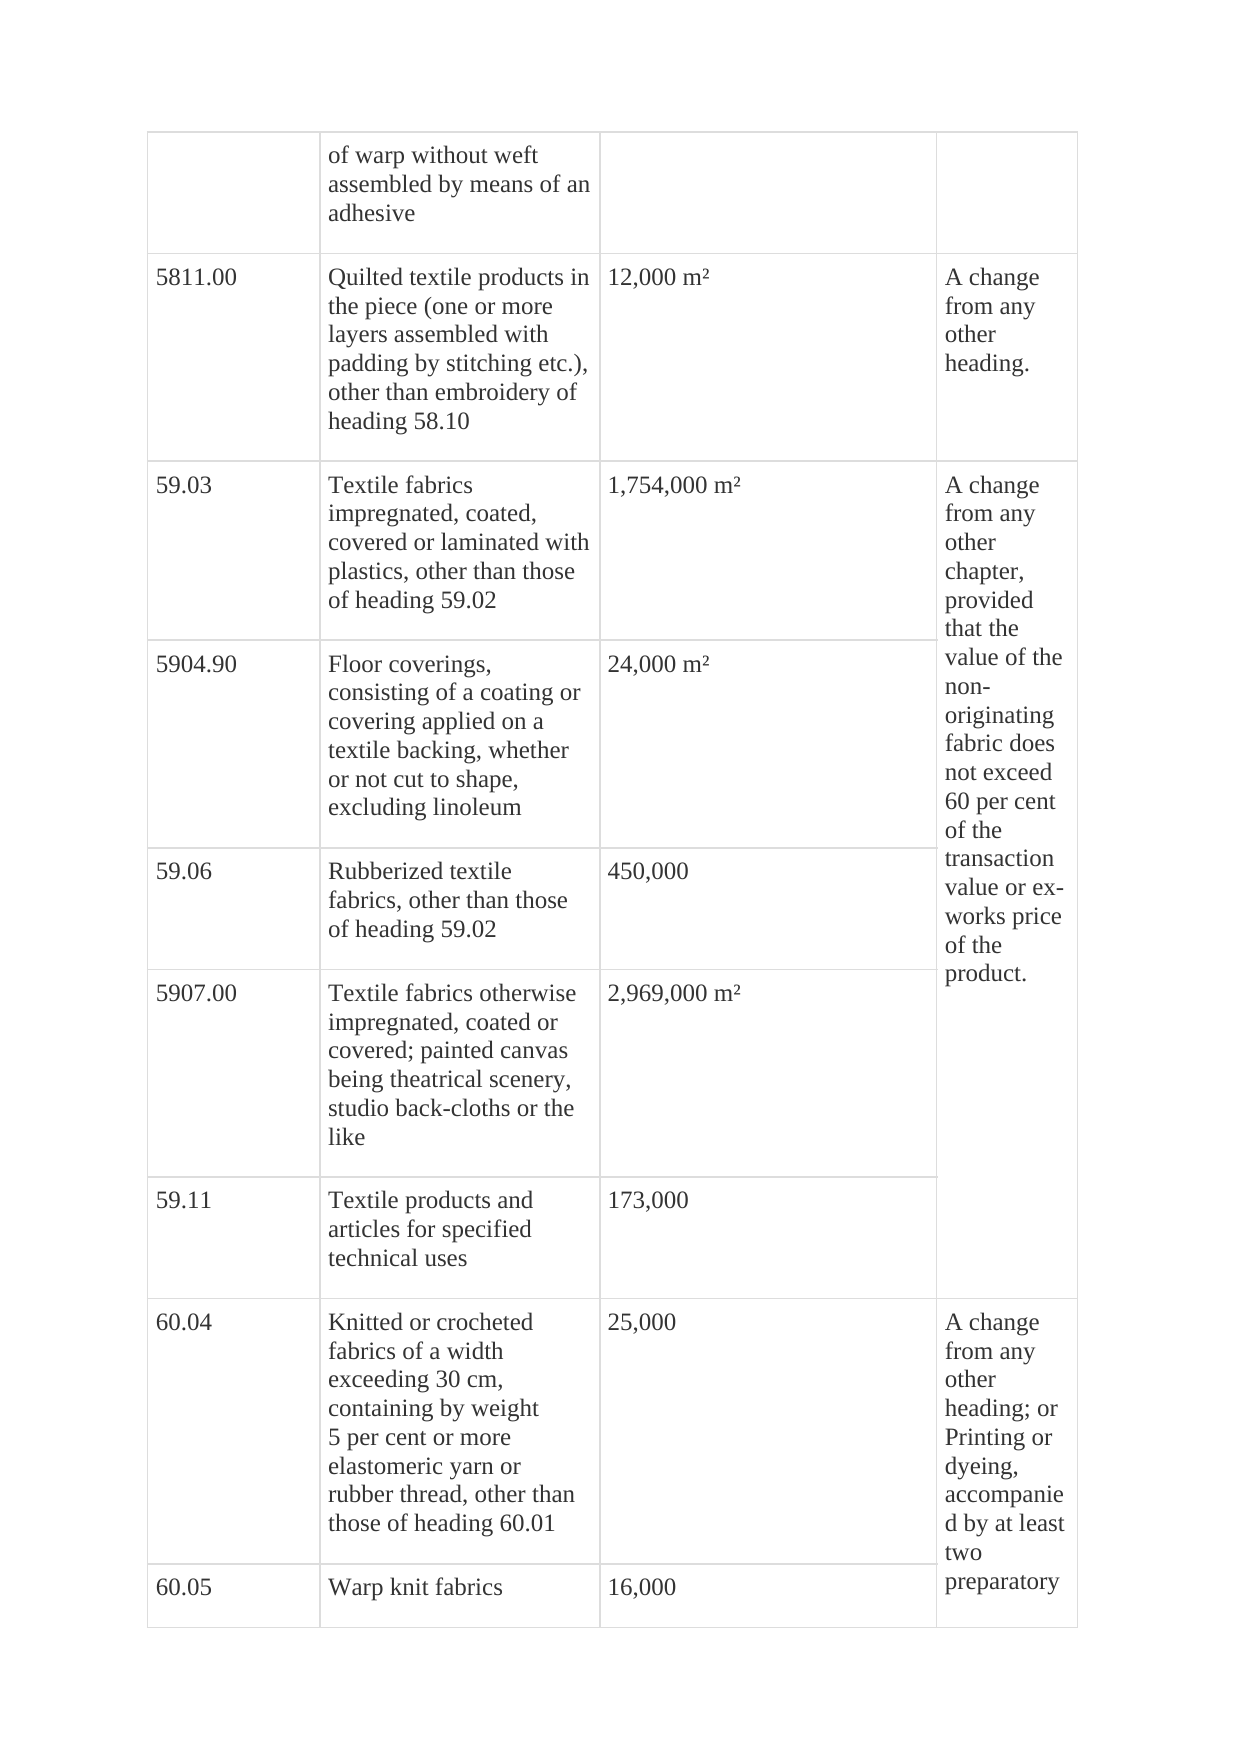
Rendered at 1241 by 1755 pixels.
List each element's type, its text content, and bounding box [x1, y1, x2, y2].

table_cell 1,754,000 m² [601, 462, 936, 639]
table_cell 5907.00 [148, 970, 319, 1176]
table_cell 173,000 [601, 1178, 936, 1298]
table_cell [601, 133, 936, 253]
table_cell Quilted textile products in the piece (one or more layers assembled with padding by stitching etc.), other than embroidery of heading 58.10 [321, 254, 599, 460]
table_cell 5904.90 [148, 641, 319, 847]
table_cell 24,000 m² [601, 641, 936, 847]
table_cell Floor coverings, consisting of a coating or covering applied on a textile backing, whether or not cut to shape, excluding linoleum [321, 641, 599, 847]
table_cell Rubberized textile fabrics, other than those of heading 59.02 [321, 849, 599, 968]
table_cell 5811.00 [148, 254, 319, 460]
table_cell A change from any other chapter, provided that the value of the non-originating fabric does not exceed 60 per cent of the transaction value or ex-works price of the product. [937, 462, 1077, 1298]
table_cell 16,000 [601, 1565, 936, 1627]
table_cell Knitted or crocheted fabrics of a width exceeding 30 cm, containing by weight 5 per cent or more elastomeric yarn or rubber thread, other than those of heading 60.01 [321, 1299, 599, 1563]
table_cell [148, 133, 319, 253]
table_cell A change from any other heading. [937, 254, 1077, 460]
table_cell 59.03 [148, 462, 319, 639]
table_cell 60.04 [148, 1299, 319, 1563]
table_cell Textile fabrics otherwise impregnated, coated or covered; painted canvas being theatrical scenery, studio back-cloths or the like [321, 970, 599, 1176]
table_cell 59.06 [148, 849, 319, 968]
table_cell Warp knit fabrics [321, 1565, 599, 1627]
table_cell 2,969,000 m² [601, 970, 936, 1176]
table_cell A change from any other heading; or Printing or dyeing, accompanied by at least two preparatory [937, 1299, 1077, 1627]
table_cell 59.11 [148, 1178, 319, 1298]
table_cell 12,000 m² [601, 254, 936, 460]
table_cell of warp without weft assembled by means of an adhesive [321, 133, 599, 253]
table_cell [937, 133, 1077, 253]
table_cell Textile products and articles for specified technical uses [321, 1178, 599, 1298]
table_cell Textile fabrics impregnated, coated, covered or laminated with plastics, other than those of heading 59.02 [321, 462, 599, 639]
table_cell 450,000 [601, 849, 936, 968]
table_cell 60.05 [148, 1565, 319, 1627]
table_cell 25,000 [601, 1299, 936, 1563]
